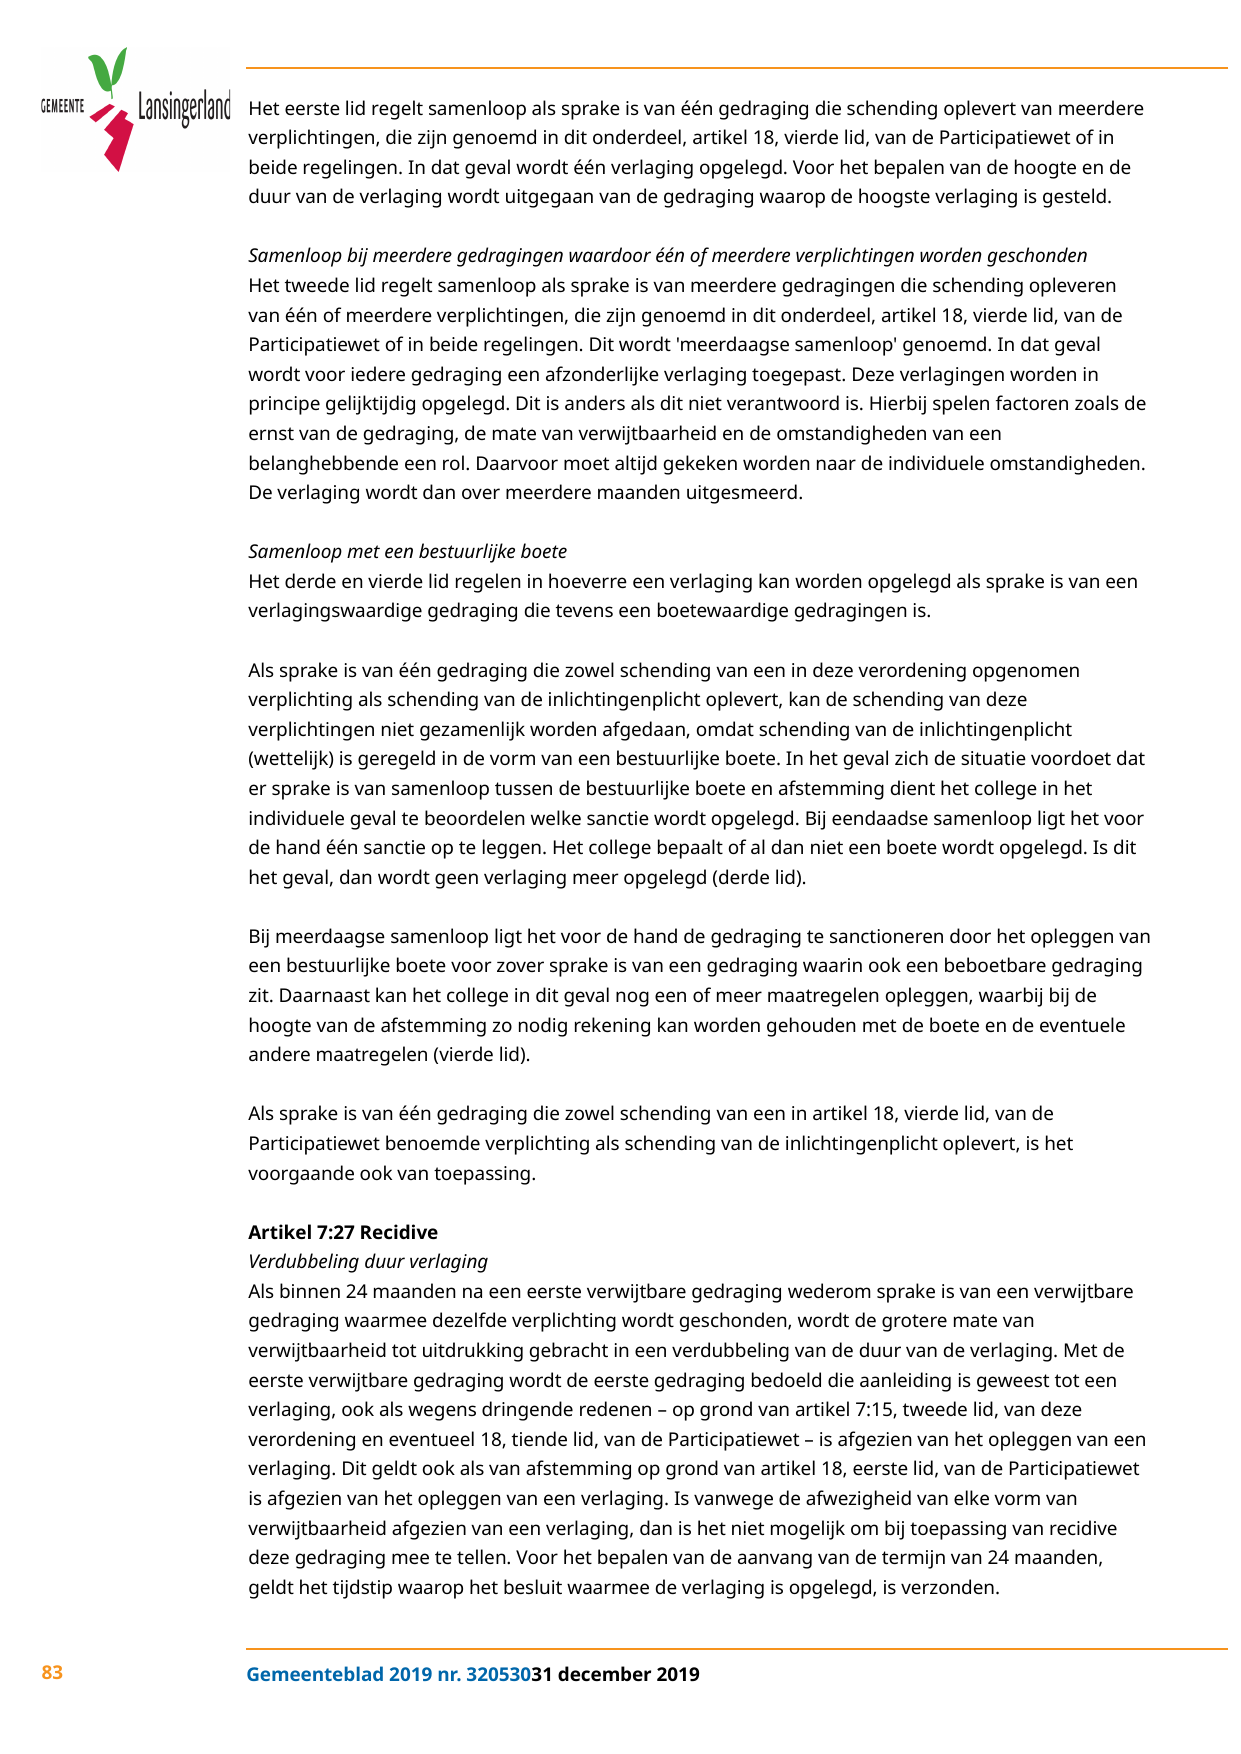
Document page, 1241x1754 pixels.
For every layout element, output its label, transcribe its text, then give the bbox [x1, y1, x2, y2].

text Samenloop bij meerdere gedragingen waardoor één of meerdere verplichtingen worden geschonden [248, 243, 1152, 268]
picture [41, 47, 231, 172]
text Als sprake is van één gedraging die zowel schending van een in deze verordening opgenomen verplichting als schending van de inlichtingenplicht oplevert, kan de schending van deze verplichtingen niet gezamenlijk worden afgedaan, omdat schending van de inlichtingenplicht (wettelijk) is geregeld in de vorm van een bestuurlijke boete. In het geval zich de situatie voordoet dat er sprake is van samenloop tussen de bestuurlijke boete en afstemming dient het college in het individuele geval te beoordelen welke sanctie wordt opgelegd. Bij eendaadse samenloop ligt het voor de hand één sanctie op te leggen. Het college bepaalt of al dan niet een boete wordt opgelegd. Is dit het geval, dan wordt geen verlaging meer opgelegd (derde lid). [248, 657, 1152, 890]
text Als binnen 24 maanden na een eerste verwijtbare gedraging wederom sprake is van een verwijtbare gedraging waarmee dezelfde verplichting wordt geschonden, wordt de grotere mate van verwijtbaarheid tot uitdrukking gebracht in een verdubbeling van de duur van de verlaging. Met de eerste verwijtbare gedraging wordt de eerste gedraging bedoeld die aanleiding is geweest tot een verlaging, ook als wegens dringende redenen – op grond van artikel 7:15, tweede lid, van deze verordening en eventueel 18, tiende lid, van de Participatiewet – is afgezien van het opleggen van een verlaging. Dit geldt ook als van afstemming op grond van artikel 18, eerste lid, van de Participatiewet is afgezien van het opleggen van een verlaging. Is vanwege de afwezigheid van elke vorm van verwijtbaarheid afgezien van een verlaging, dan is het niet mogelijk om bij toepassing van recidive deze gedraging mee te tellen. Voor het bepalen van de aanvang van de termijn van 24 maanden, geldt het tijdstip waarop het besluit waarmee de verlaging is opgelegd, is verzonden. [248, 1278, 1152, 1600]
text Bij meerdaagse samenloop ligt het voor de hand de gedraging te sanctioneren door het opleggen van een bestuurlijke boete voor zover sprake is van een gedraging waarin ook een beboetbare gedraging zit. Daarnaast kan het college in dit geval nog een of meer maatregelen opleggen, waarbij bij de hoogte van de afstemming zo nodig rekening kan worden gehouden met de boete en de eventuele andere maatregelen (vierde lid). [248, 923, 1152, 1067]
text Als sprake is van één gedraging die zowel schending van een in artikel 18, vierde lid, van de Participatiewet benoemde verplichting als schending van de inlichtingenplicht oplevert, is het voorgaande ook van toepassing. [248, 1101, 1152, 1186]
text Verdubbeling duur verlaging [248, 1248, 1152, 1274]
text Het derde en vierde lid regelen in hoeverre een verlaging kan worden opgelegd als sprake is van een verlagingswaardige gedraging die tevens een boetewaardige gedragingen is. [248, 568, 1152, 623]
text Samenloop met een bestuurlijke boete [248, 538, 1152, 564]
text Het eerste lid regelt samenloop als sprake is van één gedraging die schending oplevert van meerdere verplichtingen, die zijn genoemd in dit onderdeel, artikel 18, vierde lid, van de Participatiewet of in beide regelingen. In dat geval wordt één verlaging opgelegd. Voor het bepalen van de hoogte en de duur van de verlaging wordt uitgegaan van de gedraging waarop de hoogste verlaging is gesteld. [248, 95, 1152, 209]
text Het tweede lid regelt samenloop als sprake is van meerdere gedragingen die schending opleveren van één of meerdere verplichtingen, die zijn genoemd in dit onderdeel, artikel 18, vierde lid, van de Participatiewet of in beide regelingen. Dit wordt 'meerdaagse samenloop' genoemd. In dat geval wordt voor iedere gedraging een afzonderlijke verlaging toegepast. Deze verlagingen worden in principe gelijktijdig opgelegd. Dit is anders als dit niet verantwoord is. Hierbij spelen factoren zoals de ernst van de gedraging, de mate van verwijtbaarheid en de omstandigheden van een belanghebbende een rol. Daarvoor moet altijd gekeken worden naar de individuele omstandigheden. De verlaging wordt dan over meerdere maanden uitgesmeerd. [248, 272, 1152, 505]
text Artikel 7:27 Recidive [248, 1219, 1152, 1245]
